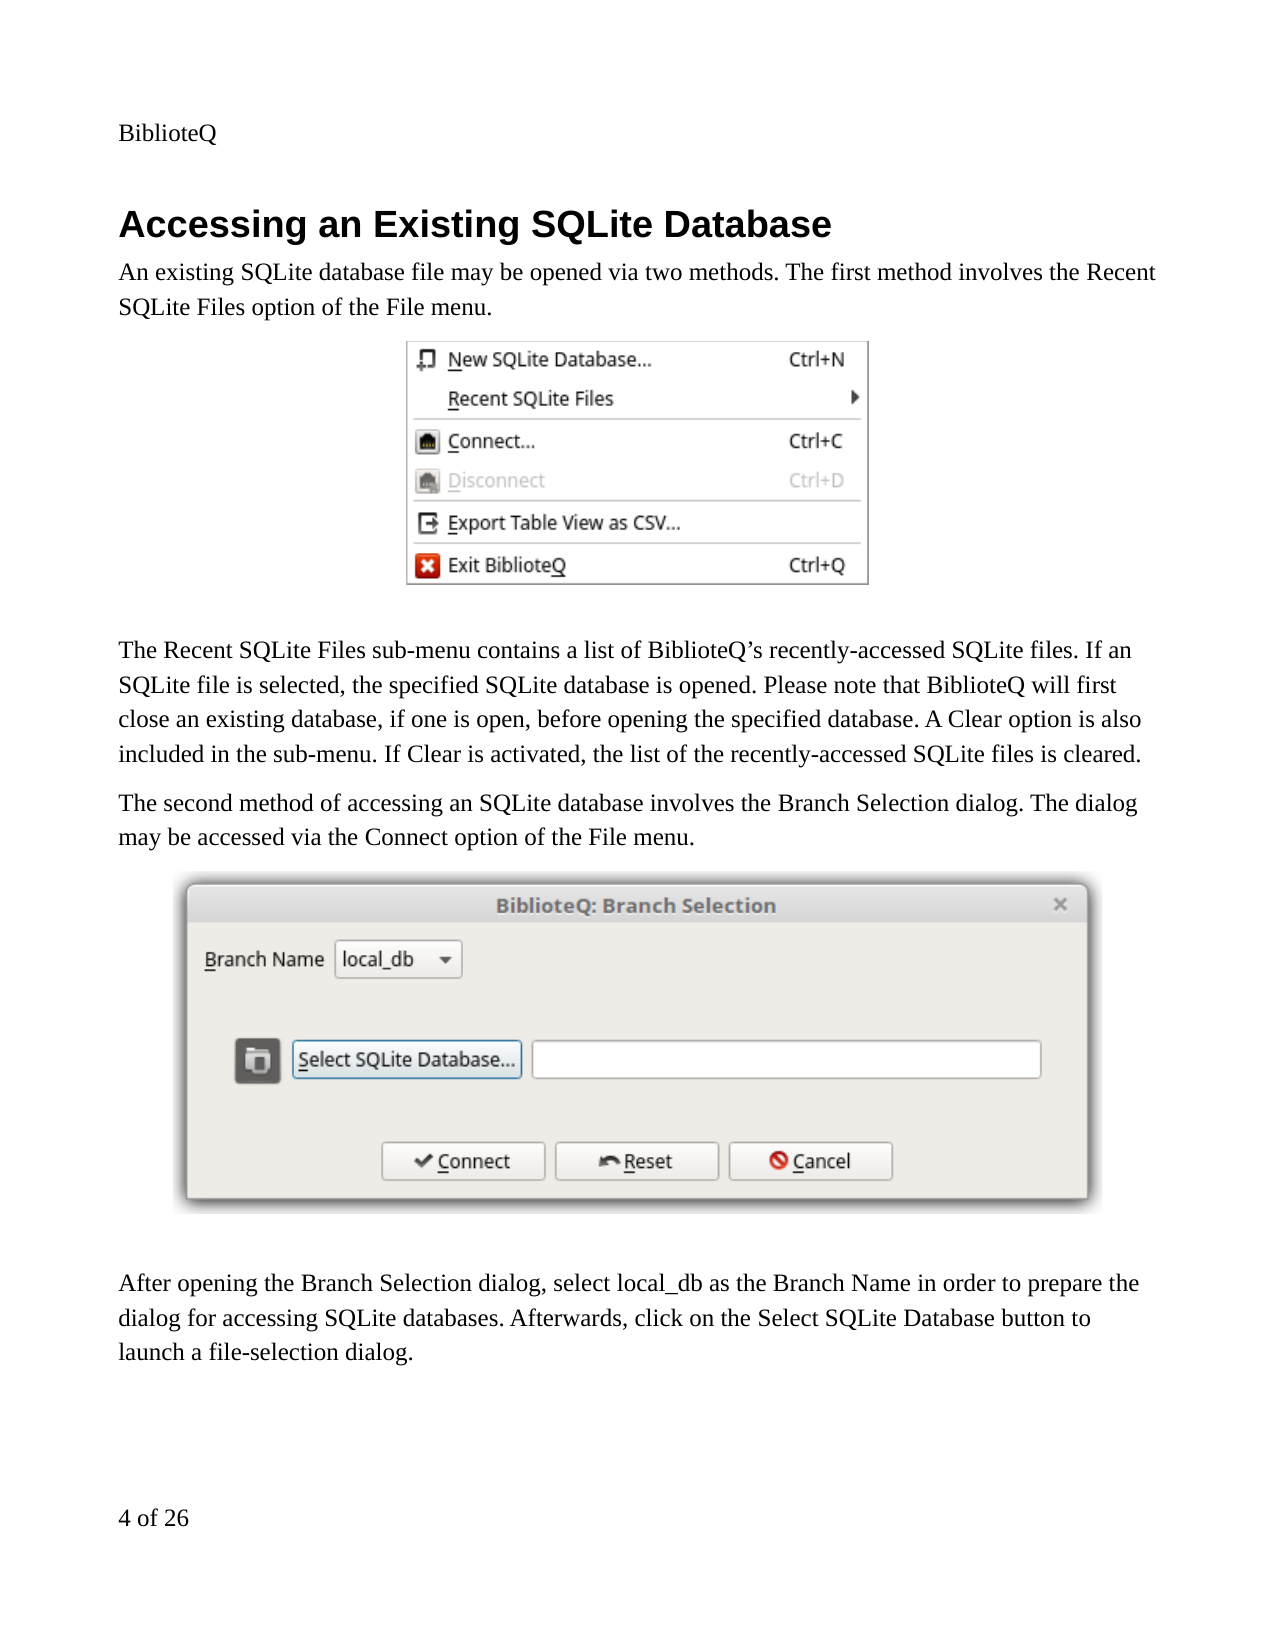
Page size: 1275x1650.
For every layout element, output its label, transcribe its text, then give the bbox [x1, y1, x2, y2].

picture [406, 341, 869, 585]
subtitle Accessing an Existing SQLite Database [118, 201, 1157, 245]
text An existing SQLite database file may be opened via two methods. The first method involves the Recent SQLite Files option of the File menu. [118, 257, 1157, 321]
text The second method of accessing an SQLite database involves the Branch Selection dialog. The dialog may be accessed via the Connect option of the File menu. [118, 788, 1157, 851]
text The Recent SQLite Files sub-menu contains a list of BiblioteQ’s recently-accessed SQLite files. If an SQLite file is selected, the specified SQLite database is opened. Please note that BiblioteQ will first close an existing database, if one is open, before opening the specified database. A Clear option is also included in the sub-menu. If Clear is activated, the list of the recently-accessed SQLite files is cleared. [118, 635, 1157, 768]
text After opening the Branch Selection dialog, select local_db as the Branch Name in order to prepare the dialog for accessing SQLite databases. Afterwards, click on the Select SQLite Database button to launch a file-selection dialog. [118, 1268, 1157, 1366]
picture [172, 871, 1103, 1214]
